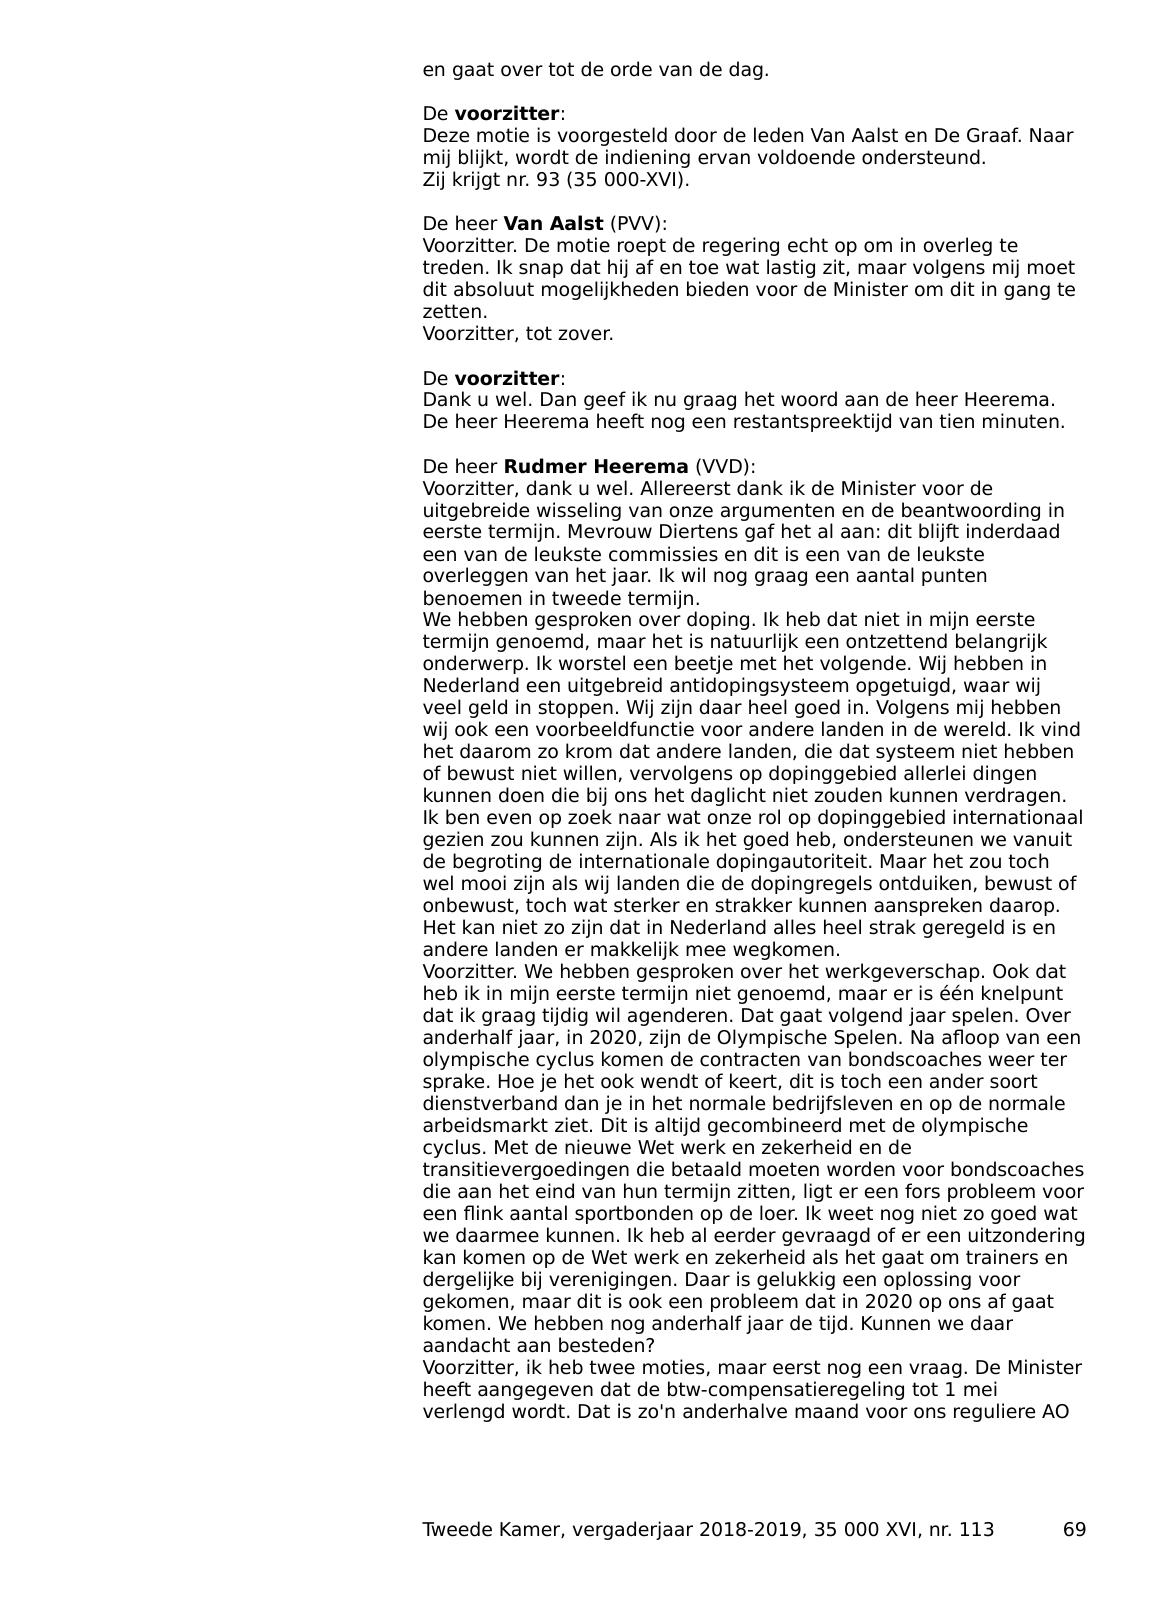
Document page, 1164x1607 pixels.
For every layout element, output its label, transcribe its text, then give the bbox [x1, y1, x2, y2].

text De heer Van Aalst (PVV): [422, 213, 1087, 235]
text en gaat over tot de orde van de dag. [422, 59, 1087, 81]
text Voorzitter, ik heb twee moties, maar eerst nog een vraag. De Minister heeft aangegeven dat de btw-compensatieregeling tot 1 mei verlengd wordt. Dat is zo'n anderhalve maand voor ons reguliere AO [422, 1357, 1087, 1423]
text We hebben gesproken over doping. Ik heb dat niet in mijn eerste termijn genoemd, maar het is natuurlijk een ontzettend belangrijk onderwerp. Ik worstel een beetje met het volgende. Wij hebben in Nederland een uitgebreid antidopingsysteem opgetuigd, waar wij veel geld in stoppen. Wij zijn daar heel goed in. Volgens mij hebben wij ook een voorbeeldfunctie voor andere landen in de wereld. Ik vind het daarom zo krom dat andere landen, die dat systeem niet hebben of bewust niet willen, vervolgens op dopinggebied allerlei dingen kunnen doen die bij ons het daglicht niet zouden kunnen verdragen. Ik ben even op zoek naar wat onze rol op dopinggebied internationaal gezien zou kunnen zijn. Als ik het goed heb, ondersteunen we vanuit de begroting de internationale dopingautoriteit. Maar het zou toch wel mooi zijn als wij landen die de dopingregels ontduiken, bewust of onbewust, toch wat sterker en strakker kunnen aanspreken daarop. Het kan niet zo zijn dat in Nederland alles heel strak geregeld is en andere landen er makkelijk mee wegkomen. [422, 609, 1087, 961]
text De voorzitter: [422, 103, 1087, 125]
text Voorzitter, dank u wel. Allereerst dank ik de Minister voor de uitgebreide wisseling van onze argumenten en de beantwoording in eerste termijn. Mevrouw Diertens gaf het al aan: dit blijft inderdaad een van de leukste commissies en dit is een van de leukste overleggen van het jaar. Ik wil nog graag een aantal punten benoemen in tweede termijn. [422, 477, 1087, 609]
text De voorzitter: [422, 367, 1087, 389]
text Dank u wel. Dan geef ik nu graag het woord aan de heer Heerema. De heer Heerema heeft nog een restantspreektijd van tien minuten. [422, 389, 1087, 433]
text Voorzitter. We hebben gesproken over het werkgeverschap. Ook dat heb ik in mijn eerste termijn niet genoemd, maar er is één knelpunt dat ik graag tijdig wil agenderen. Dat gaat volgend jaar spelen. Over anderhalf jaar, in 2020, zijn de Olympische Spelen. Na afloop van een olympische cyclus komen de contracten van bondscoaches weer ter sprake. Hoe je het ook wendt of keert, dit is toch een ander soort dienstverband dan je in het normale bedrijfsleven en op de normale arbeidsmarkt ziet. Dit is altijd gecombineerd met de olympische cyclus. Met de nieuwe Wet werk en zekerheid en de transitievergoedingen die betaald moeten worden voor bondscoaches die aan het eind van hun termijn zitten, ligt er een fors probleem voor een flink aantal sportbonden op de loer. Ik weet nog niet zo goed wat we daarmee kunnen. Ik heb al eerder gevraagd of er een uitzondering kan komen op de Wet werk en zekerheid als het gaat om trainers en dergelijke bij verenigingen. Daar is gelukkig een oplossing voor gekomen, maar dit is ook een probleem dat in 2020 op ons af gaat komen. We hebben nog anderhalf jaar de tijd. Kunnen we daar aandacht aan besteden? [422, 961, 1087, 1357]
text Voorzitter. De motie roept de regering echt op om in overleg te treden. Ik snap dat hij af en toe wat lastig zit, maar volgens mij moet dit absoluut mogelijkheden bieden voor de Minister om dit in gang te zetten. [422, 235, 1087, 323]
text De heer Rudmer Heerema (VVD): [422, 456, 1087, 477]
text Deze motie is voorgesteld door de leden Van Aalst en De Graaf. Naar mij blijkt, wordt de indiening ervan voldoende ondersteund. [422, 125, 1087, 169]
text Voorzitter, tot zover. [422, 323, 1087, 345]
text Zij krijgt nr. 93 (35 000-XVI). [422, 169, 1087, 191]
